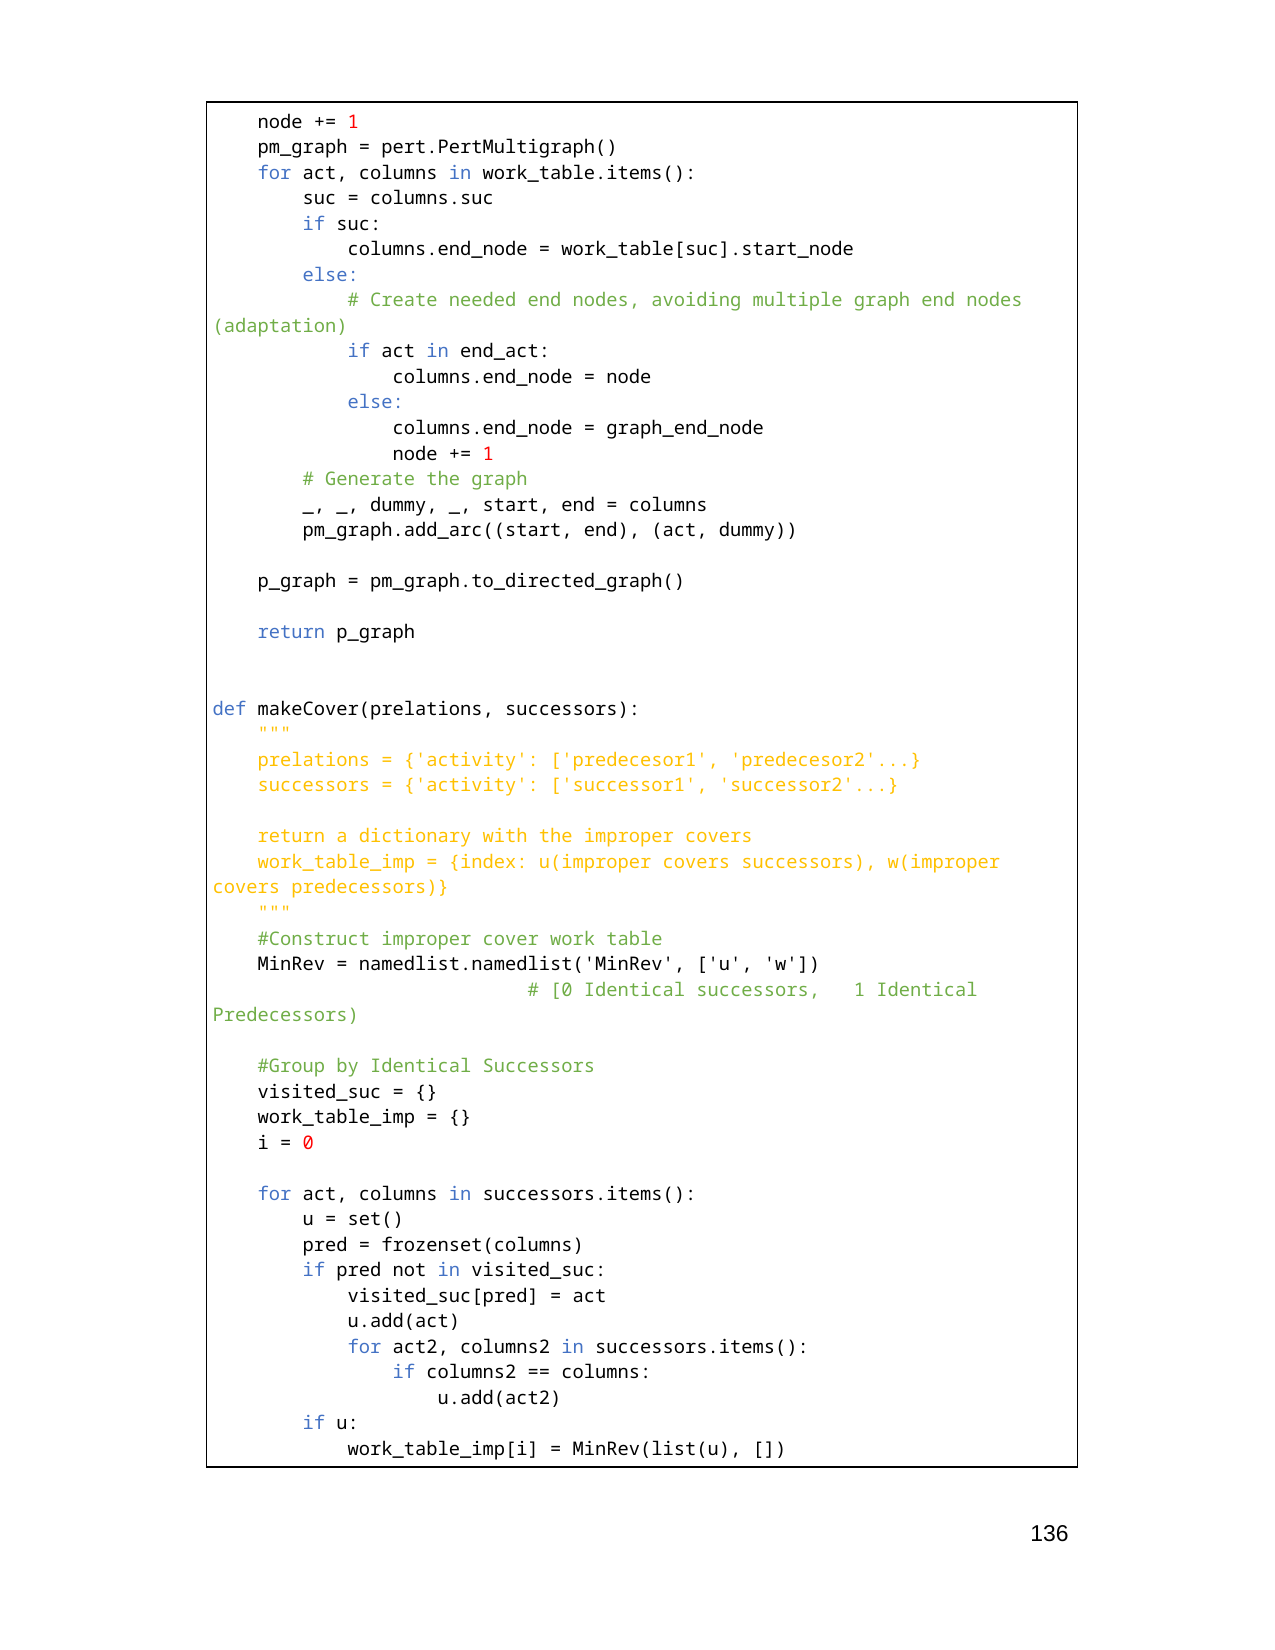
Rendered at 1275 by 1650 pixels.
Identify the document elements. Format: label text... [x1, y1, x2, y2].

table_header node += 1 pm_graph = pert.PertMultigraph() for act, columns in work_table.items(): suc = columns.suc if suc: columns.end_node = work_table[suc].start_node else: # Create needed end nodes, avoiding multiple graph end nodes (adaptation) if act in end_act: columns.end_node = node else: columns.end_node = graph_end_node node += 1 # Generate the graph _, _, dummy, _, start, end = columns pm_graph.add_arc((start, end), (act, dummy)) p_graph = pm_graph.to_directed_graph() return p_graph def makeCover(prelations, successors): """ prelations = {'activity': ['predecesor1', 'predecesor2'...} successors = {'activity': ['successor1', 'successor2'...} return a dictionary with the improper covers work_table_imp = {index: u(improper covers successors), w(improper covers predecessors)} """ #Construct improper cover work table MinRev = namedlist.namedlist('MinRev', ['u', 'w']) # [0 Identical successors, 1 Identical Predecessors) #Group by Identical Successors visited_suc = {} work_table_imp = {} i = 0 for act, columns in successors.items(): u = set() pred = frozenset(columns) if pred not in visited_suc: visited_suc[pred] = act u.add(act) for act2, columns2 in successors.items(): if columns2 == columns: u.add(act2) if u: work_table_imp[i] = MinRev(list(u), []) [207, 103, 1077, 1466]
